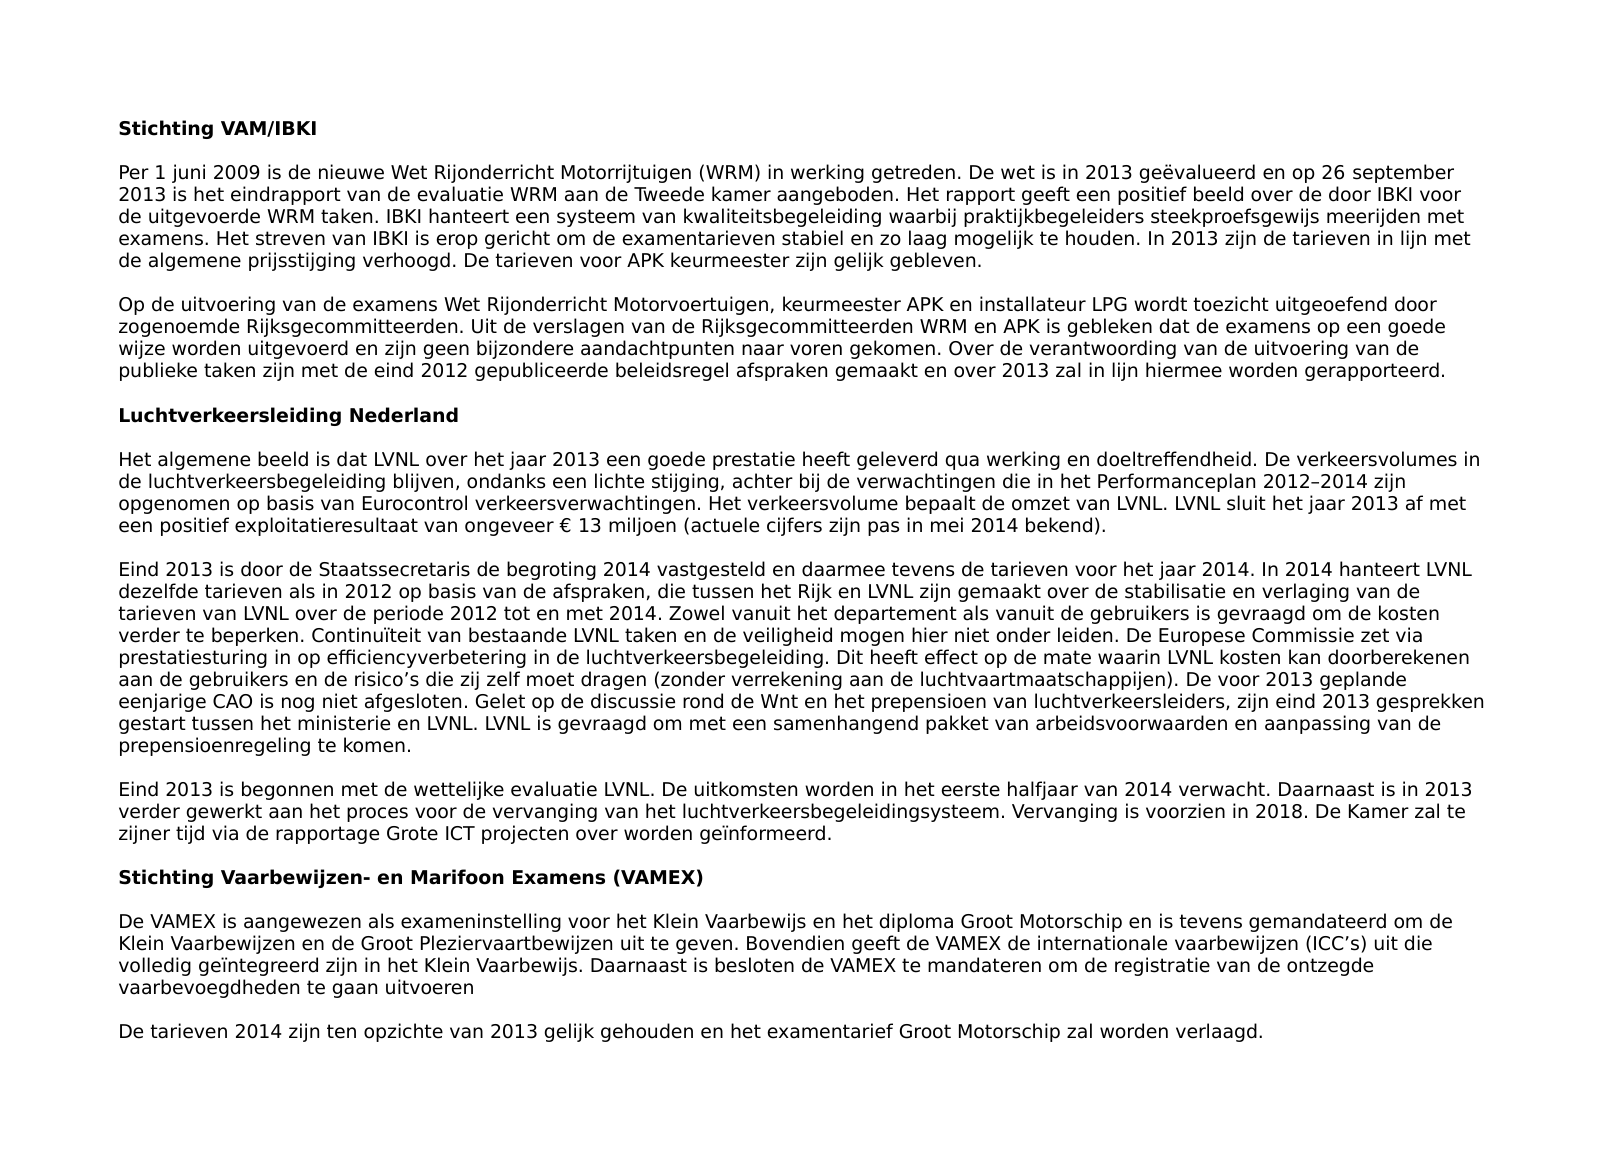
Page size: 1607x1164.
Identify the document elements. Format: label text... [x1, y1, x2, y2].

text Eind 2013 is door de Staatssecretaris de begroting 2014 vastgesteld en daarmee tevens de tarieven voor het jaar 2014. In 2014 hanteert LVNL dezelfde tarieven als in 2012 op basis van de afspraken, die tussen het Rijk en LVNL zijn gemaakt over de stabilisatie en verlaging van de tarieven van LVNL over de periode 2012 tot en met 2014. Zowel vanuit het departement als vanuit de gebruikers is gevraagd om de kosten verder te beperken. Continuïteit van bestaande LVNL taken en de veiligheid mogen hier niet onder leiden. De Europese Commissie zet via prestatiesturing in op efficiencyverbetering in de luchtverkeersbegeleiding. Dit heeft effect op de mate waarin LVNL kosten kan doorberekenen aan de gebruikers en de risico’s die zij zelf moet dragen (zonder verrekening aan de luchtvaartmaatschappijen). De voor 2013 geplande eenjarige CAO is nog niet afgesloten. Gelet op de discussie rond de Wnt en het prepensioen van luchtverkeersleiders, zijn eind 2013 gesprekken gestart tussen het ministerie en LVNL. LVNL is gevraagd om met een samenhangend pakket van arbeidsvoorwaarden en aanpassing van de prepensioenregeling te komen. [118, 559, 1488, 757]
text Op de uitvoering van de examens Wet Rijonderricht Motorvoertuigen, keurmeester APK en installateur LPG wordt toezicht uitgeoefend door zogenoemde Rijksgecommitteerden. Uit de verslagen van de Rijksgecommitteerden WRM en APK is gebleken dat de examens op een goede wijze worden uitgevoerd en zijn geen bijzondere aandachtpunten naar voren gekomen. Over de verantwoording van de uitvoering van de publieke taken zijn met de eind 2012 gepubliceerde beleidsregel afspraken gemaakt en over 2013 zal in lijn hiermee worden gerapporteerd. [118, 294, 1488, 382]
subtitle Stichting Vaarbewijzen- en Marifoon Examens (VAMEX) [118, 867, 1488, 889]
subtitle Stichting VAM/IBKI [118, 118, 1488, 140]
subtitle Luchtverkeersleiding Nederland [118, 404, 1488, 426]
text De VAMEX is aangewezen als exameninstelling voor het Klein Vaarbewijs en het diploma Groot Motorschip en is tevens gemandateerd om de Klein Vaarbewijzen en de Groot Pleziervaartbewijzen uit te geven. Bovendien geeft de VAMEX de internationale vaarbewijzen (ICC’s) uit die volledig geïntegreerd zijn in het Klein Vaarbewijs. Daarnaast is besloten de VAMEX te mandateren om de registratie van de ontzegde vaarbevoegdheden te gaan uitvoeren [118, 911, 1488, 999]
text Per 1 juni 2009 is de nieuwe Wet Rijonderricht Motorrijtuigen (WRM) in werking getreden. De wet is in 2013 geëvalueerd en op 26 september 2013 is het eindrapport van de evaluatie WRM aan de Tweede kamer aangeboden. Het rapport geeft een positief beeld over de door IBKI voor de uitgevoerde WRM taken. IBKI hanteert een systeem van kwaliteitsbegeleiding waarbij praktijkbegeleiders steekproefsgewijs meerijden met examens. Het streven van IBKI is erop gericht om de examentarieven stabiel en zo laag mogelijk te houden. In 2013 zijn de tarieven in lijn met de algemene prijsstijging verhoogd. De tarieven voor APK keurmeester zijn gelijk gebleven. [118, 162, 1488, 272]
text De tarieven 2014 zijn ten opzichte van 2013 gelijk gehouden en het examentarief Groot Motorschip zal worden verlaagd. [118, 1021, 1488, 1043]
text Het algemene beeld is dat LVNL over het jaar 2013 een goede prestatie heeft geleverd qua werking en doeltreffendheid. De verkeersvolumes in de luchtverkeersbegeleiding blijven, ondanks een lichte stijging, achter bij de verwachtingen die in het Performanceplan 2012–2014 zijn opgenomen op basis van Eurocontrol verkeersverwachtingen. Het verkeersvolume bepaalt de omzet van LVNL. LVNL sluit het jaar 2013 af met een positief exploitatieresultaat van ongeveer € 13 miljoen (actuele cijfers zijn pas in mei 2014 bekend). [118, 449, 1488, 537]
text Eind 2013 is begonnen met de wettelijke evaluatie LVNL. De uitkomsten worden in het eerste halfjaar van 2014 verwacht. Daarnaast is in 2013 verder gewerkt aan het proces voor de vervanging van het luchtverkeersbegeleidingsysteem. Vervanging is voorzien in 2018. De Kamer zal te zijner tijd via de rapportage Grote ICT projecten over worden geïnformeerd. [118, 779, 1488, 845]
